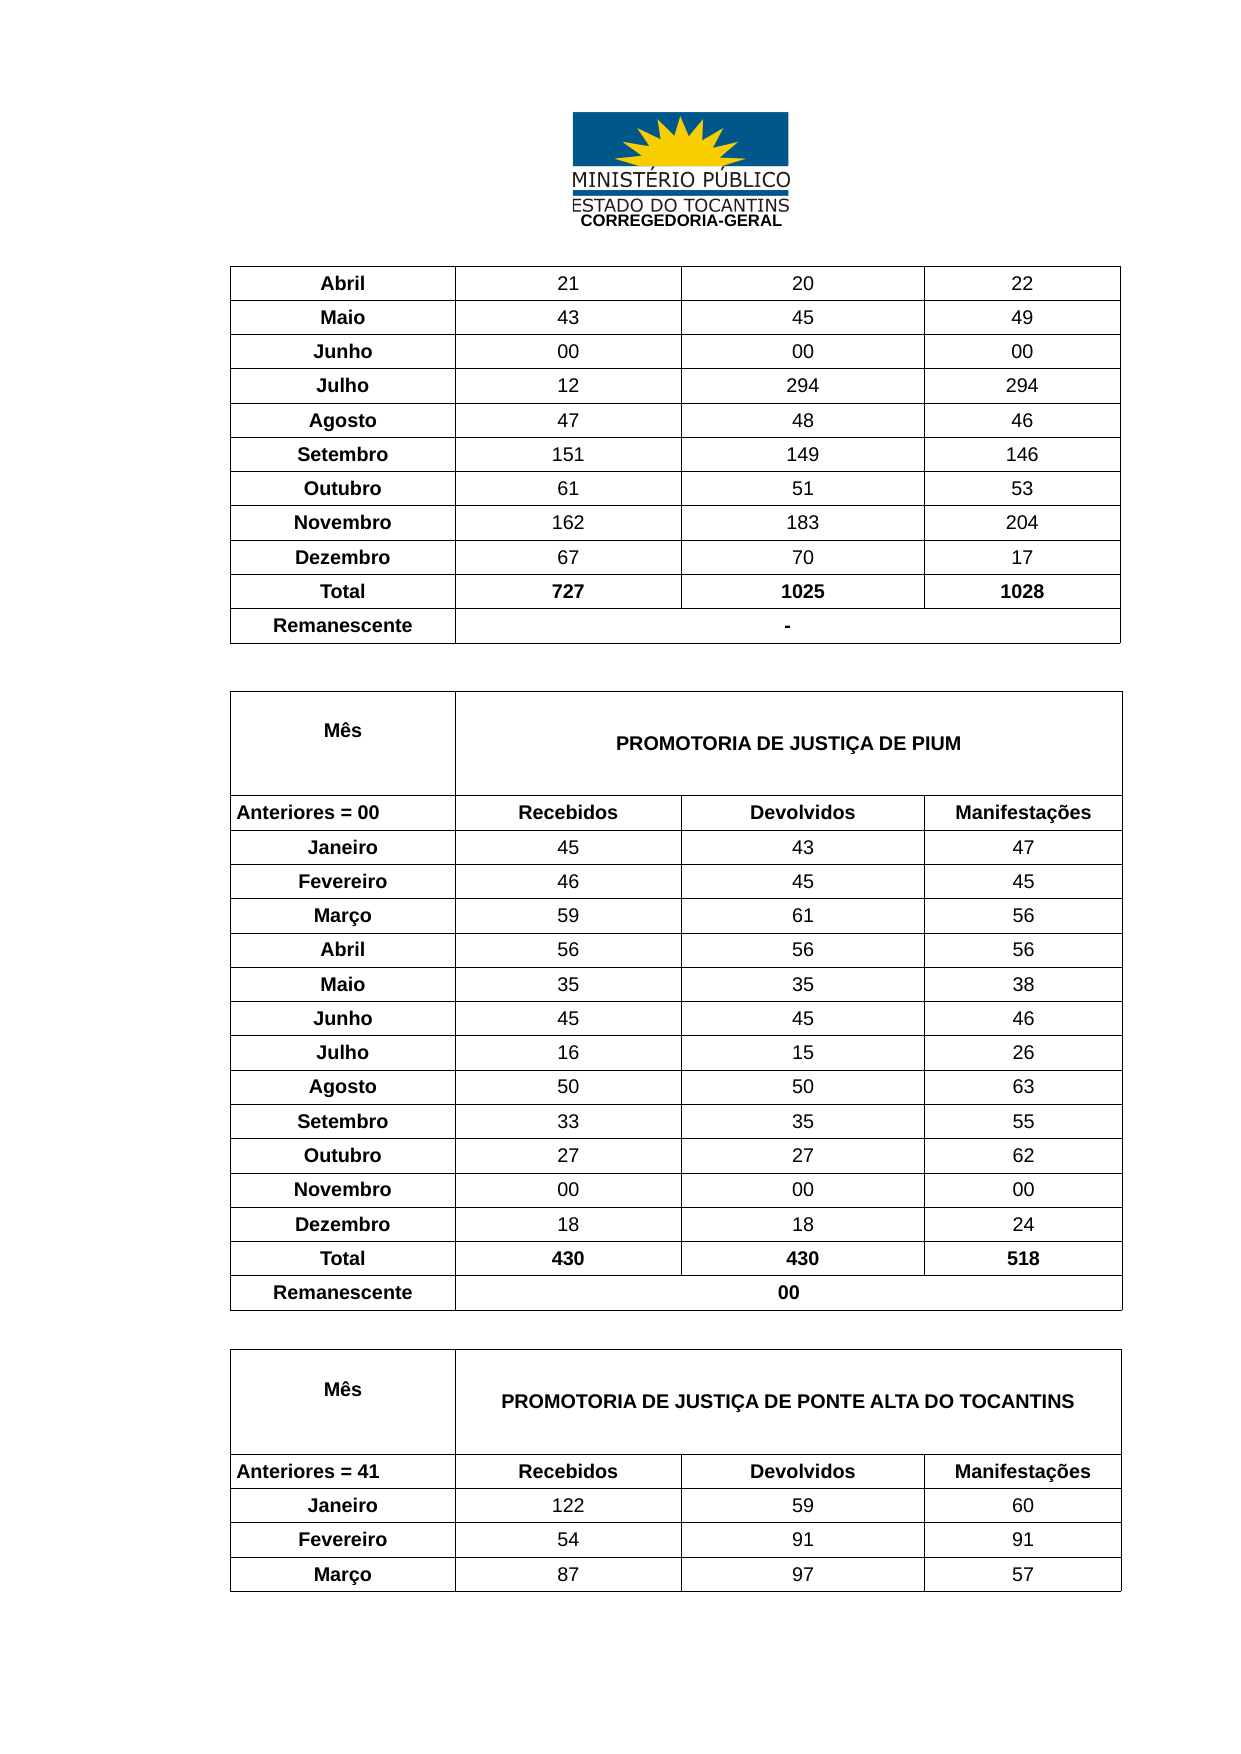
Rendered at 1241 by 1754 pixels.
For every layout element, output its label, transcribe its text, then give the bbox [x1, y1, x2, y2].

table_cell Novembro [231, 506, 455, 540]
table_cell 26 [925, 1036, 1122, 1069]
table_cell Junho [231, 335, 455, 368]
table_cell 60 [925, 1489, 1121, 1522]
table_cell 24 [925, 1208, 1122, 1241]
table_cell Devolvidos [682, 1455, 924, 1488]
table_header PROMOTORIA DE JUSTIÇA DE PONTE ALTA DO TOCANTINS [456, 1350, 1121, 1454]
table_cell Outubro [231, 1139, 455, 1172]
table_cell Anteriores = 41 [231, 1455, 455, 1488]
table_cell Dezembro [231, 1208, 455, 1241]
table_cell 1025 [682, 575, 924, 608]
table_cell 45 [682, 301, 924, 334]
table_cell 35 [456, 968, 681, 1001]
table_cell Novembro [231, 1174, 455, 1207]
table_cell Devolvidos [682, 796, 924, 830]
table_cell 294 [682, 369, 924, 403]
table_cell 56 [682, 934, 924, 967]
table_cell Agosto [231, 404, 455, 437]
table_cell Manifestações [925, 1455, 1121, 1488]
table_cell 16 [456, 1036, 681, 1069]
table_cell 43 [456, 301, 681, 334]
table_cell 18 [682, 1208, 924, 1241]
table_cell 70 [682, 541, 924, 574]
table_cell Outubro [231, 472, 455, 505]
table_cell Anteriores = 00 [231, 796, 455, 830]
table_cell Julho [231, 1036, 455, 1069]
table_cell 97 [682, 1558, 924, 1591]
table_cell 45 [925, 865, 1122, 898]
table_cell 00 [456, 335, 681, 368]
table_cell Janeiro [231, 831, 455, 864]
table_cell 59 [682, 1489, 924, 1522]
table_cell 122 [456, 1489, 681, 1522]
table_cell 162 [456, 506, 681, 540]
table_cell 00 [456, 1174, 681, 1207]
table_cell 50 [682, 1071, 924, 1104]
table_cell Abril [231, 267, 455, 300]
table_cell 430 [456, 1242, 681, 1275]
table_cell 15 [682, 1036, 924, 1069]
table_cell Agosto [231, 1071, 455, 1104]
picture [572, 112, 790, 212]
table_cell 00 [682, 1174, 924, 1207]
table_cell Total [231, 575, 455, 608]
table_header Mês [231, 1350, 455, 1454]
table_cell 430 [682, 1242, 924, 1275]
table_cell Recebidos [456, 796, 681, 830]
table_cell 21 [456, 267, 681, 300]
table_cell 35 [682, 968, 924, 1001]
table_cell 62 [925, 1139, 1122, 1172]
table_cell 12 [456, 369, 681, 403]
table_cell 45 [456, 831, 681, 864]
table_cell 45 [682, 865, 924, 898]
table_cell 46 [456, 865, 681, 898]
table_cell 294 [925, 369, 1120, 403]
table_cell Julho [231, 369, 455, 403]
table_cell 204 [925, 506, 1120, 540]
table_cell 47 [456, 404, 681, 437]
table_cell 151 [456, 438, 681, 471]
table_cell 55 [925, 1105, 1122, 1138]
table_cell 61 [456, 472, 681, 505]
table_cell 56 [456, 934, 681, 967]
table_cell 45 [682, 1002, 924, 1035]
table_cell 61 [682, 899, 924, 932]
table_cell Junho [231, 1002, 455, 1035]
table_cell 51 [682, 472, 924, 505]
table_cell Setembro [231, 438, 455, 471]
table_cell 18 [456, 1208, 681, 1241]
table_cell 63 [925, 1071, 1122, 1104]
table_cell Março [231, 1558, 455, 1591]
table_cell 22 [925, 267, 1120, 300]
table_cell - [456, 609, 1120, 642]
table_cell Recebidos [456, 1455, 681, 1488]
table_cell 49 [925, 301, 1120, 334]
table_cell 1028 [925, 575, 1120, 608]
table_cell Total [231, 1242, 455, 1275]
table_header PROMOTORIA DE JUSTIÇA DE PIUM [456, 692, 1122, 795]
table_cell Março [231, 899, 455, 932]
table_cell 38 [925, 968, 1122, 1001]
table_cell 00 [456, 1276, 1122, 1309]
table_cell 91 [682, 1523, 924, 1557]
table_cell Setembro [231, 1105, 455, 1138]
table_cell 48 [682, 404, 924, 437]
table_cell 46 [925, 1002, 1122, 1035]
table_cell 27 [456, 1139, 681, 1172]
table_cell 67 [456, 541, 681, 574]
table_cell 35 [682, 1105, 924, 1138]
table_cell 43 [682, 831, 924, 864]
table_cell 53 [925, 472, 1120, 505]
table_cell 56 [925, 934, 1122, 967]
table_cell 33 [456, 1105, 681, 1138]
table_cell 17 [925, 541, 1120, 574]
table_cell Fevereiro [231, 1523, 455, 1557]
table_cell Dezembro [231, 541, 455, 574]
table_cell Maio [231, 968, 455, 1001]
table_cell 57 [925, 1558, 1121, 1591]
table_cell 00 [925, 335, 1120, 368]
table_cell 50 [456, 1071, 681, 1104]
table_cell Manifestações [925, 796, 1122, 830]
table_cell Maio [231, 301, 455, 334]
table_cell 20 [682, 267, 924, 300]
table_cell Remanescente [231, 1276, 455, 1309]
table_cell 00 [682, 335, 924, 368]
table_cell 47 [925, 831, 1122, 864]
table_cell 727 [456, 575, 681, 608]
table_cell 183 [682, 506, 924, 540]
table_header Mês [231, 692, 455, 795]
table_cell 146 [925, 438, 1120, 471]
table_cell 149 [682, 438, 924, 471]
table_cell 59 [456, 899, 681, 932]
table_cell 87 [456, 1558, 681, 1591]
table_cell 518 [925, 1242, 1122, 1275]
table_cell 00 [925, 1174, 1122, 1207]
table_cell Remanescente [231, 609, 455, 642]
table_cell 54 [456, 1523, 681, 1557]
table_cell Fevereiro [231, 865, 455, 898]
table_cell 46 [925, 404, 1120, 437]
table_cell 56 [925, 899, 1122, 932]
table_cell 91 [925, 1523, 1121, 1557]
table_cell 45 [456, 1002, 681, 1035]
table_cell 27 [682, 1139, 924, 1172]
table_cell Janeiro [231, 1489, 455, 1522]
table_cell Abril [231, 934, 455, 967]
